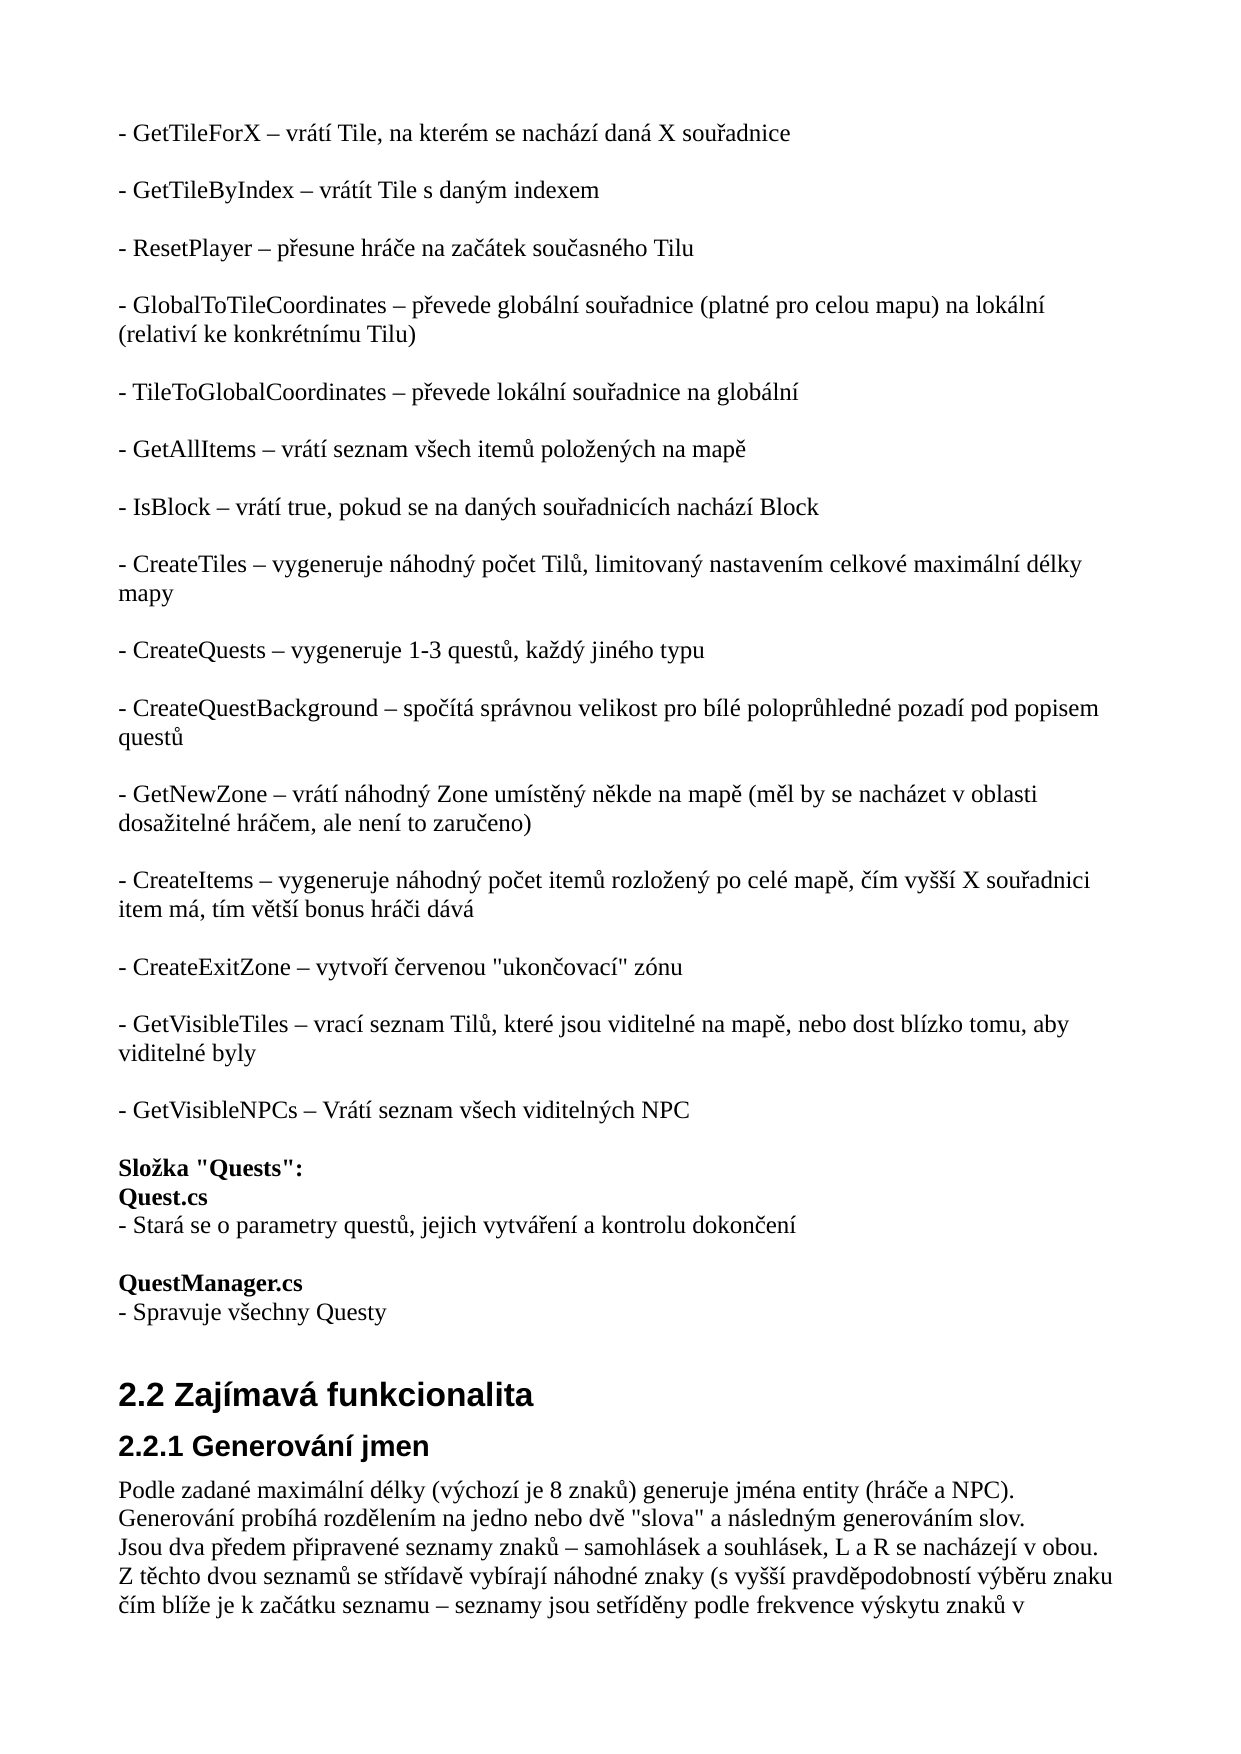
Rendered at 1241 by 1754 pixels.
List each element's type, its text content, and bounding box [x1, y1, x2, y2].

text - CreateExitZone – vytvoří červenou "ukončovací" zónu [118, 952, 1122, 981]
text Jsou dva předem připravené seznamy znaků – samohlásek a souhlásek, L a R se nacházejí v obou. [118, 1532, 1122, 1561]
text - TileToGlobalCoordinates – převede lokální souřadnice na globální [118, 377, 1122, 406]
text - Spravuje všechny Questy [118, 1297, 1122, 1326]
text - GetAllItems – vrátí seznam všech itemů položených na mapě [118, 434, 1122, 463]
text Quest.cs [118, 1182, 1122, 1211]
text Podle zadané maximální délky (výchozí je 8 znaků) generuje jména entity (hráče a NPC). Generování probíhá rozdělením na jedno nebo dvě "slova" a následným generováním slov. [118, 1475, 1122, 1532]
text - CreateQuestBackground – spočítá správnou velikost pro bílé poloprůhledné pozadí pod popisem questů [118, 693, 1122, 751]
text - GetTileByIndex – vrátít Tile s daným indexem [118, 176, 1122, 204]
text QuestManager.cs [118, 1268, 1122, 1297]
text - GetVisibleTiles – vrací seznam Tilů, které jsou viditelné na mapě, nebo dost blízko tomu, aby viditelné byly [118, 1009, 1122, 1067]
text - ResetPlayer – přesune hráče na začátek současného Tilu [118, 233, 1122, 262]
text - GetNewZone – vrátí náhodný Zone umístěný někde na mapě (měl by se nacházet v oblasti dosažitelné hráčem, ale není to zaručeno) [118, 779, 1122, 837]
text - CreateQuests – vygeneruje 1-3 questů, každý jiného typu [118, 636, 1122, 664]
subtitle 2.2.1 Generování jmen [118, 1428, 1122, 1462]
text - GetTileForX – vrátí Tile, na kterém se nachází daná X souřadnice [118, 118, 1122, 147]
text - GlobalToTileCoordinates – převede globální souřadnice (platné pro celou mapu) na lokální (relativí ke konkrétnímu Tilu) [118, 291, 1122, 348]
text - CreateItems – vygeneruje náhodný počet itemů rozložený po celé mapě, čím vyšší X souřadnici item má, tím větší bonus hráči dává [118, 866, 1122, 923]
text Složka "Quests": [118, 1153, 1122, 1182]
text - Stará se o parametry questů, jejich vytváření a kontrolu dokončení [118, 1211, 1122, 1239]
subtitle 2.2 Zajímavá funkcionalita [118, 1375, 1122, 1414]
text Z těchto dvou seznamů se střídavě vybírají náhodné znaky (s vyšší pravděpodobností výběru znaku čím blíže je k začátku seznamu – seznamy jsou setříděny podle frekvence výskytu znaků v [118, 1561, 1122, 1618]
text - GetVisibleNPCs – Vrátí seznam všech viditelných NPC [118, 1096, 1122, 1124]
text - IsBlock – vrátí true, pokud se na daných souřadnicích nachází Block [118, 492, 1122, 521]
text - CreateTiles – vygeneruje náhodný počet Tilů, limitovaný nastavením celkové maximální délky mapy [118, 549, 1122, 607]
